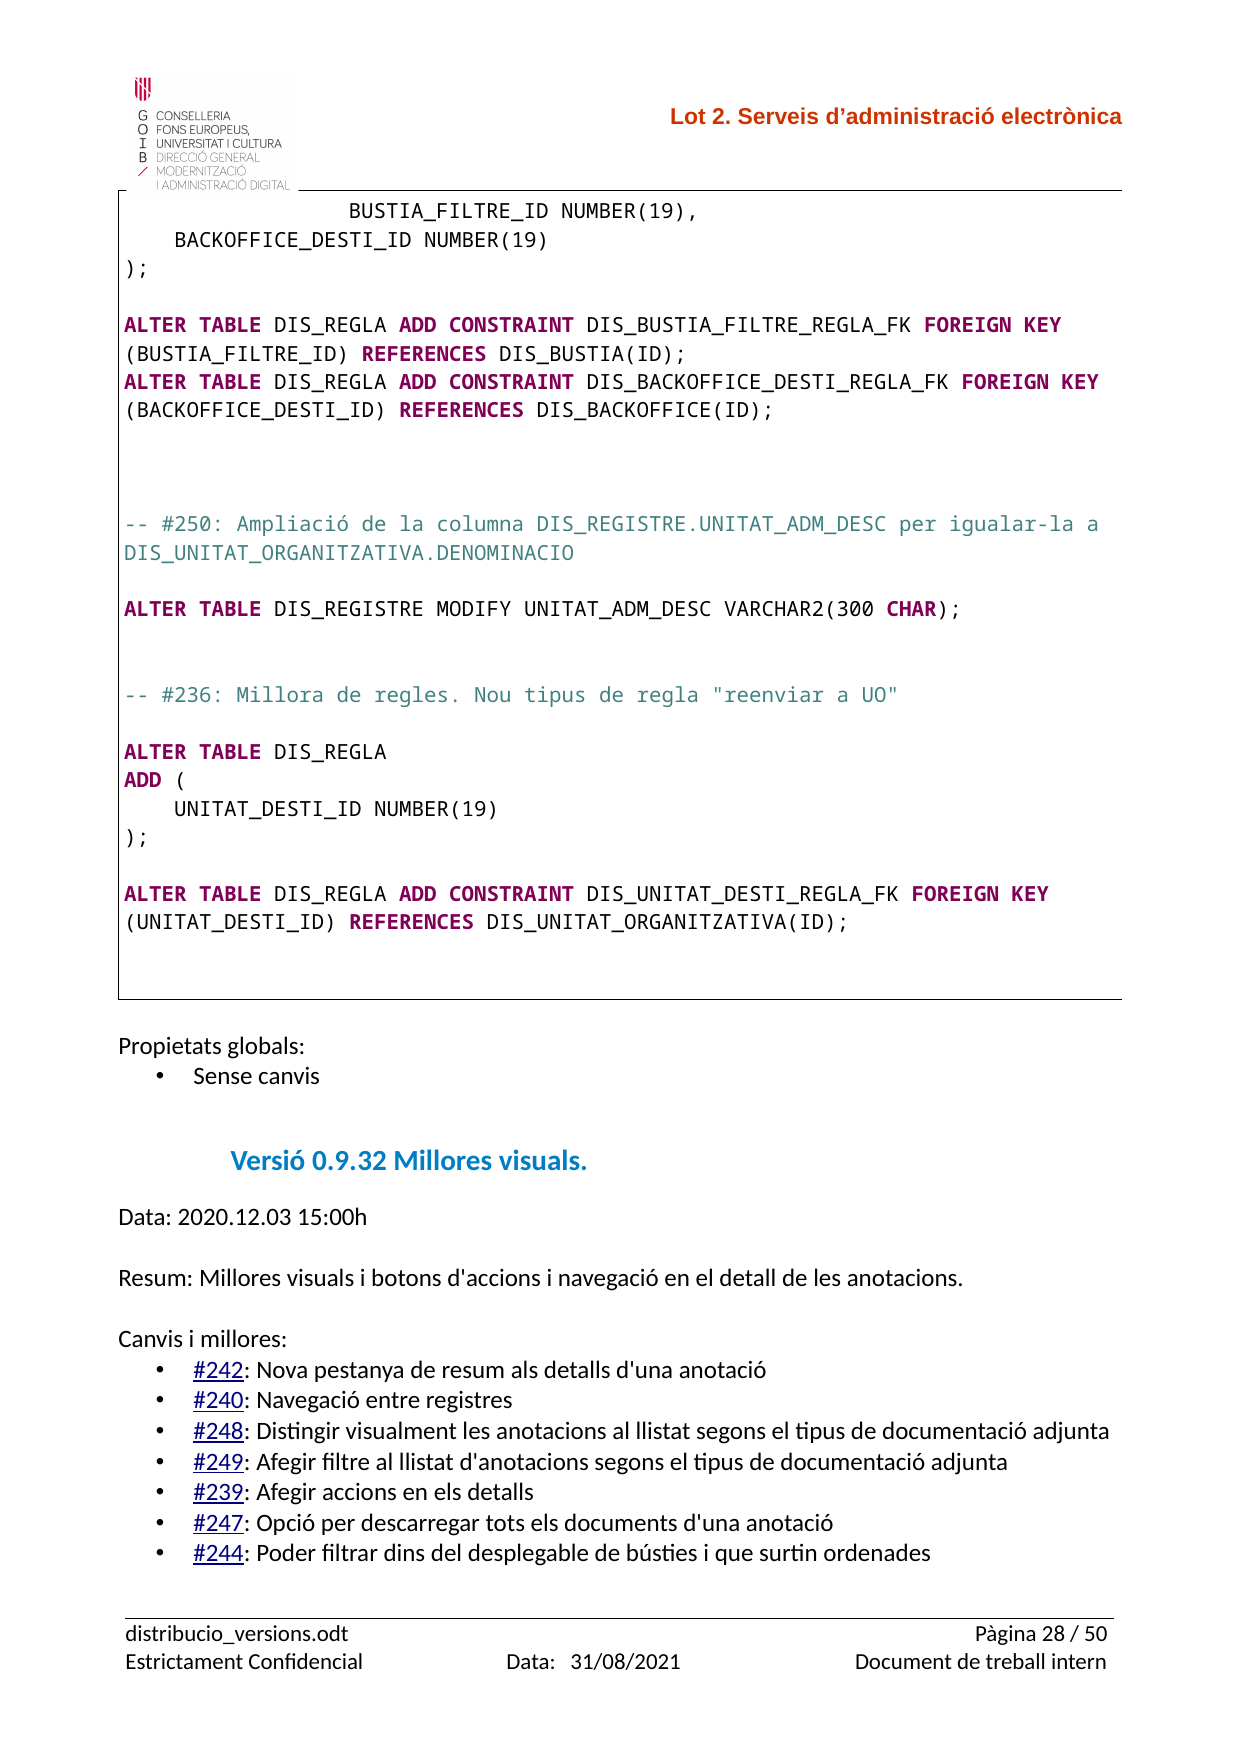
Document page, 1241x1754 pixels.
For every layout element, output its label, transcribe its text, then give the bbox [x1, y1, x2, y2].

list #244: Poder filtrar dins del desplegable de bústies i que surtin ordenades [156, 1537, 1122, 1568]
text Propietats globals: [118, 1030, 1122, 1061]
subtitle Versió 0.9.32 Millores visuals. [153, 1142, 1122, 1178]
picture [126, 70, 299, 197]
list #248: Distingir visualment les anotacions al llistat segons el tipus de documentació adjunta [156, 1415, 1122, 1446]
list Sense canvis [156, 1061, 1122, 1091]
list #242: Nova pestanya de resum als detalls d'una anotació [156, 1354, 1122, 1384]
table_header BUSTIA_FILTRE_ID NUMBER(19), BACKOFFICE_DESTI_ID NUMBER(19) ); ALTER TABLE DIS_REGLA ADD CONSTRAINT DIS_BUSTIA_FILTRE_REGLA_FK FOREIGN KEY (BUSTIA_FILTRE_ID) REFERENCES DIS_BUSTIA(ID); ALTER TABLE DIS_REGLA ADD CONSTRAINT DIS_BACKOFFICE_DESTI_REGLA_FK FOREIGN KEY (BACKOFFICE_DESTI_ID) REFERENCES DIS_BACKOFFICE(ID); -- #250: Ampliació de la columna DIS_REGISTRE.UNITAT_ADM_DESC per igualar-la a DIS_UNITAT_ORGANITZATIVA.DENOMINACIO ALTER TABLE DIS_REGISTRE MODIFY UNITAT_ADM_DESC VARCHAR2(300 CHAR); -- #236: Millora de regles. Nou tipus de regla "reenviar a UO" ALTER TABLE DIS_REGLA ADD ( UNITAT_DESTI_ID NUMBER(19) ); ALTER TABLE DIS_REGLA ADD CONSTRAINT DIS_UNITAT_DESTI_REGLA_FK FOREIGN KEY (UNITAT_DESTI_ID) REFERENCES DIS_UNITAT_ORGANITZATIVA(ID); [119, 191, 1122, 998]
list #239: Afegir accions en els detalls [156, 1476, 1122, 1507]
text Resum: Millores visuals i botons d'accions i navegació en el detall de les anotacions. [118, 1262, 1122, 1293]
list #247: Opció per descarregar tots els documents d'una anotació [156, 1507, 1122, 1537]
text Canvis i millores: [118, 1323, 1122, 1354]
list #249: Afegir filtre al llistat d'anotacions segons el tipus de documentació adjunta [156, 1446, 1122, 1476]
list #240: Navegació entre registres [156, 1384, 1122, 1415]
text Data: 2020.12.03 15:00h [118, 1201, 1122, 1232]
